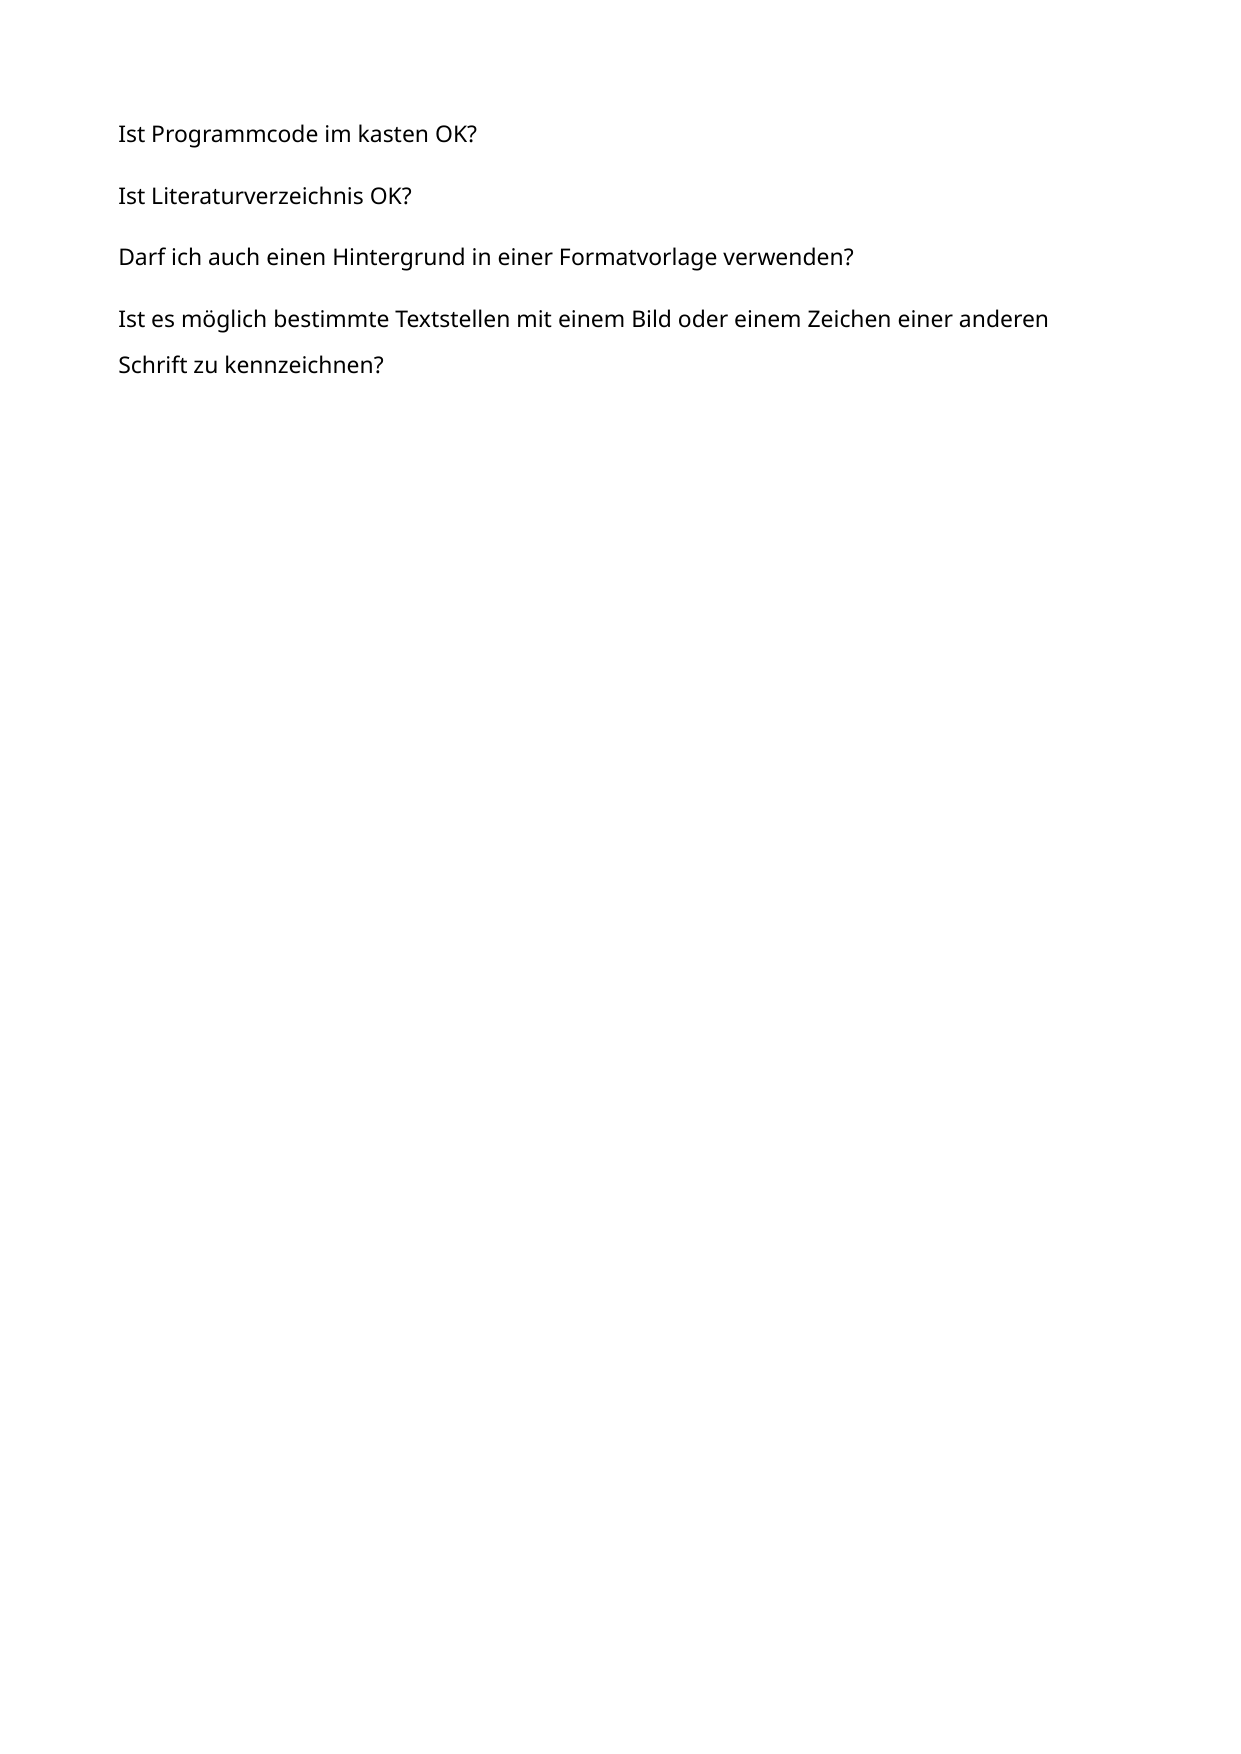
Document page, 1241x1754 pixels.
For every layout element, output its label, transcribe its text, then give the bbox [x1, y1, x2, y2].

text Ist Programmcode im kasten OK? [118, 118, 1122, 149]
text Ist Literaturverzeichnis OK? [118, 179, 1122, 211]
text Darf ich auch einen Hintergrund in einer Formatvorlage verwenden? [118, 241, 1122, 272]
text Ist es möglich bestimmte Textstellen mit einem Bild oder einem Zeichen einer anderen Schrift zu kennzeichnen? [118, 302, 1122, 381]
